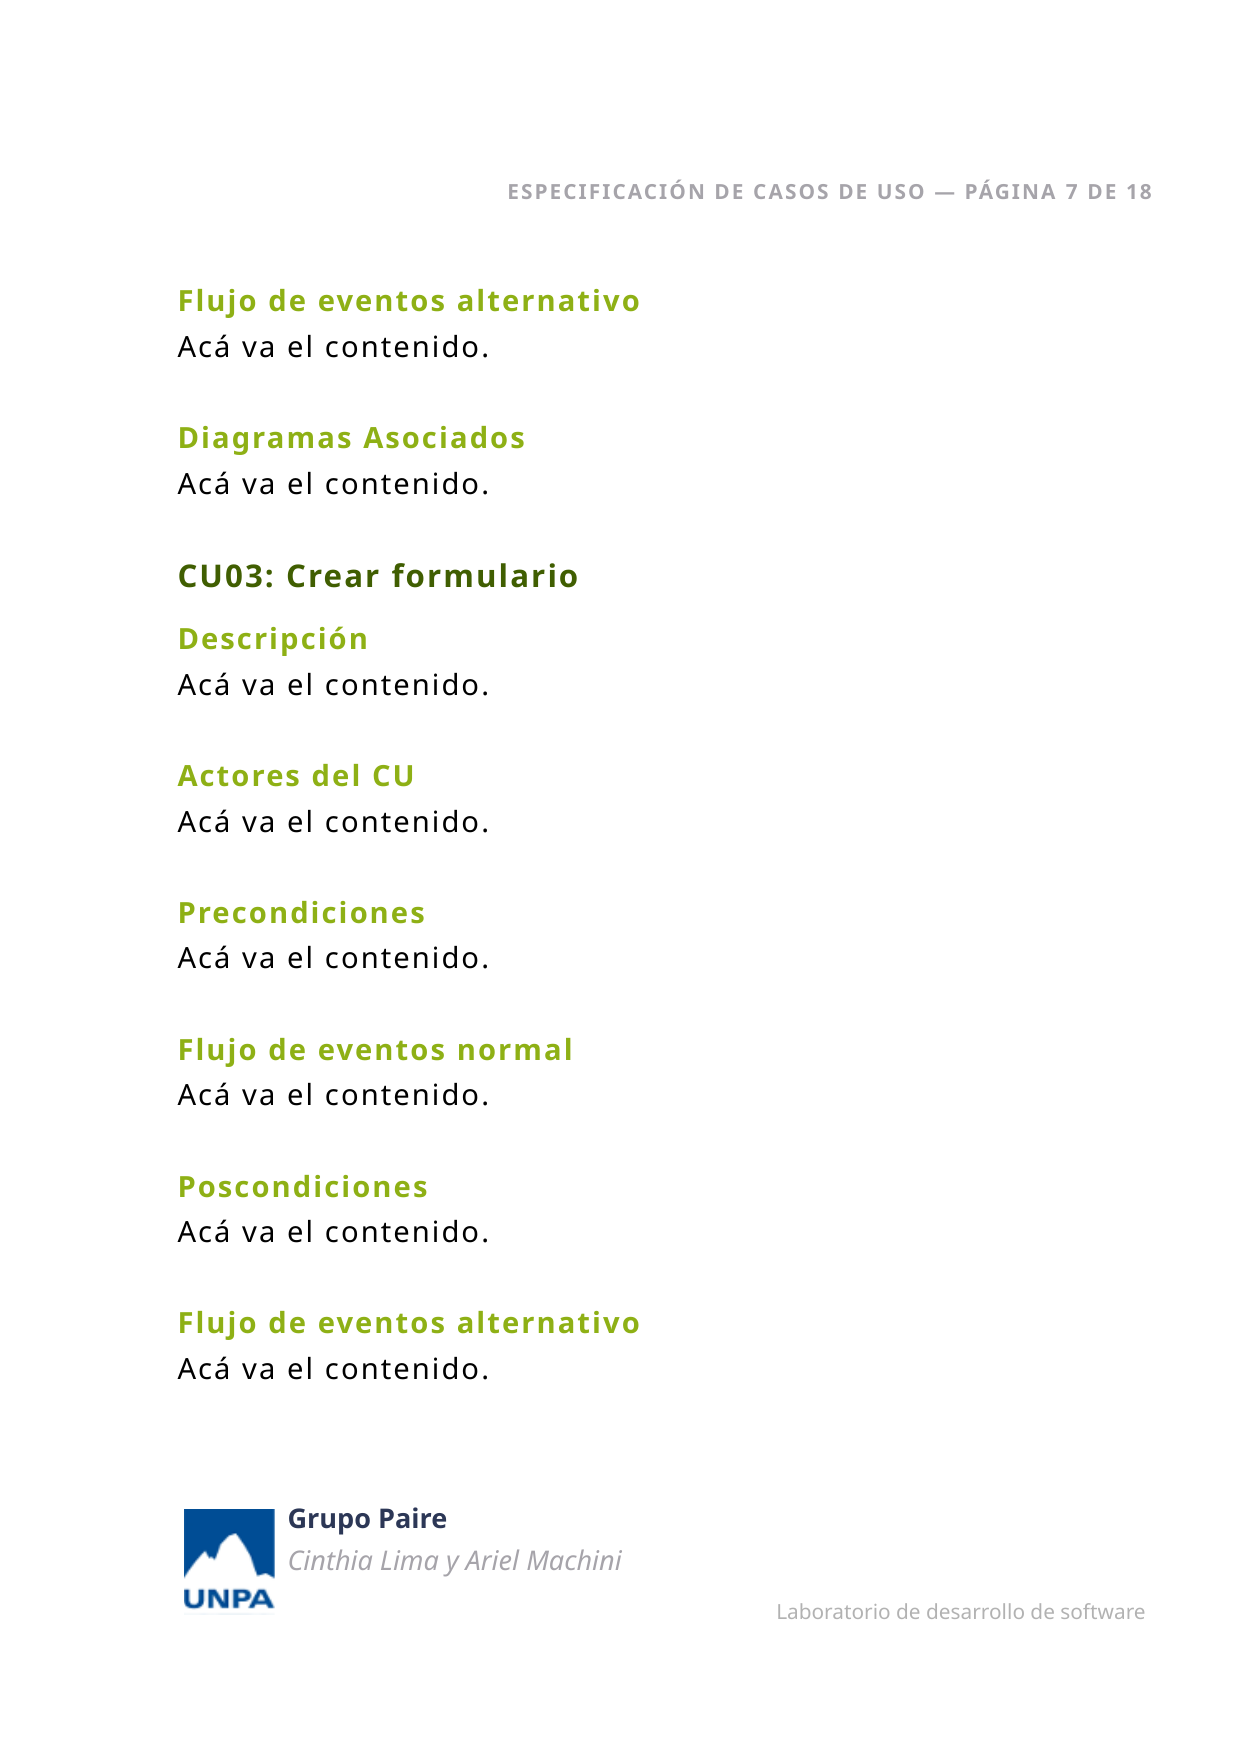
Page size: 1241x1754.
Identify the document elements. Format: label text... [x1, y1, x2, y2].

text Precondiciones [177, 892, 1152, 932]
text Descripción [177, 618, 1152, 658]
text Acá va el contenido. [177, 326, 1152, 366]
text Acá va el contenido. [177, 801, 1152, 841]
text Diagramas Asociados [177, 418, 1152, 457]
picture [184, 1509, 275, 1615]
text Actores del CU [177, 755, 1152, 795]
text Acá va el contenido. [177, 938, 1152, 977]
text Acá va el contenido. [177, 1211, 1152, 1251]
text Acá va el contenido. [177, 463, 1152, 503]
text Acá va el contenido. [177, 1074, 1152, 1114]
text Flujo de eventos normal [177, 1029, 1152, 1069]
text Poscondiciones [177, 1166, 1152, 1206]
text Flujo de eventos alternativo [177, 1303, 1152, 1342]
text Flujo de eventos alternativo [177, 281, 1152, 320]
text CU03: Crear formulario [177, 554, 1152, 597]
text Acá va el contenido. [177, 1348, 1152, 1388]
text Acá va el contenido. [177, 664, 1152, 704]
